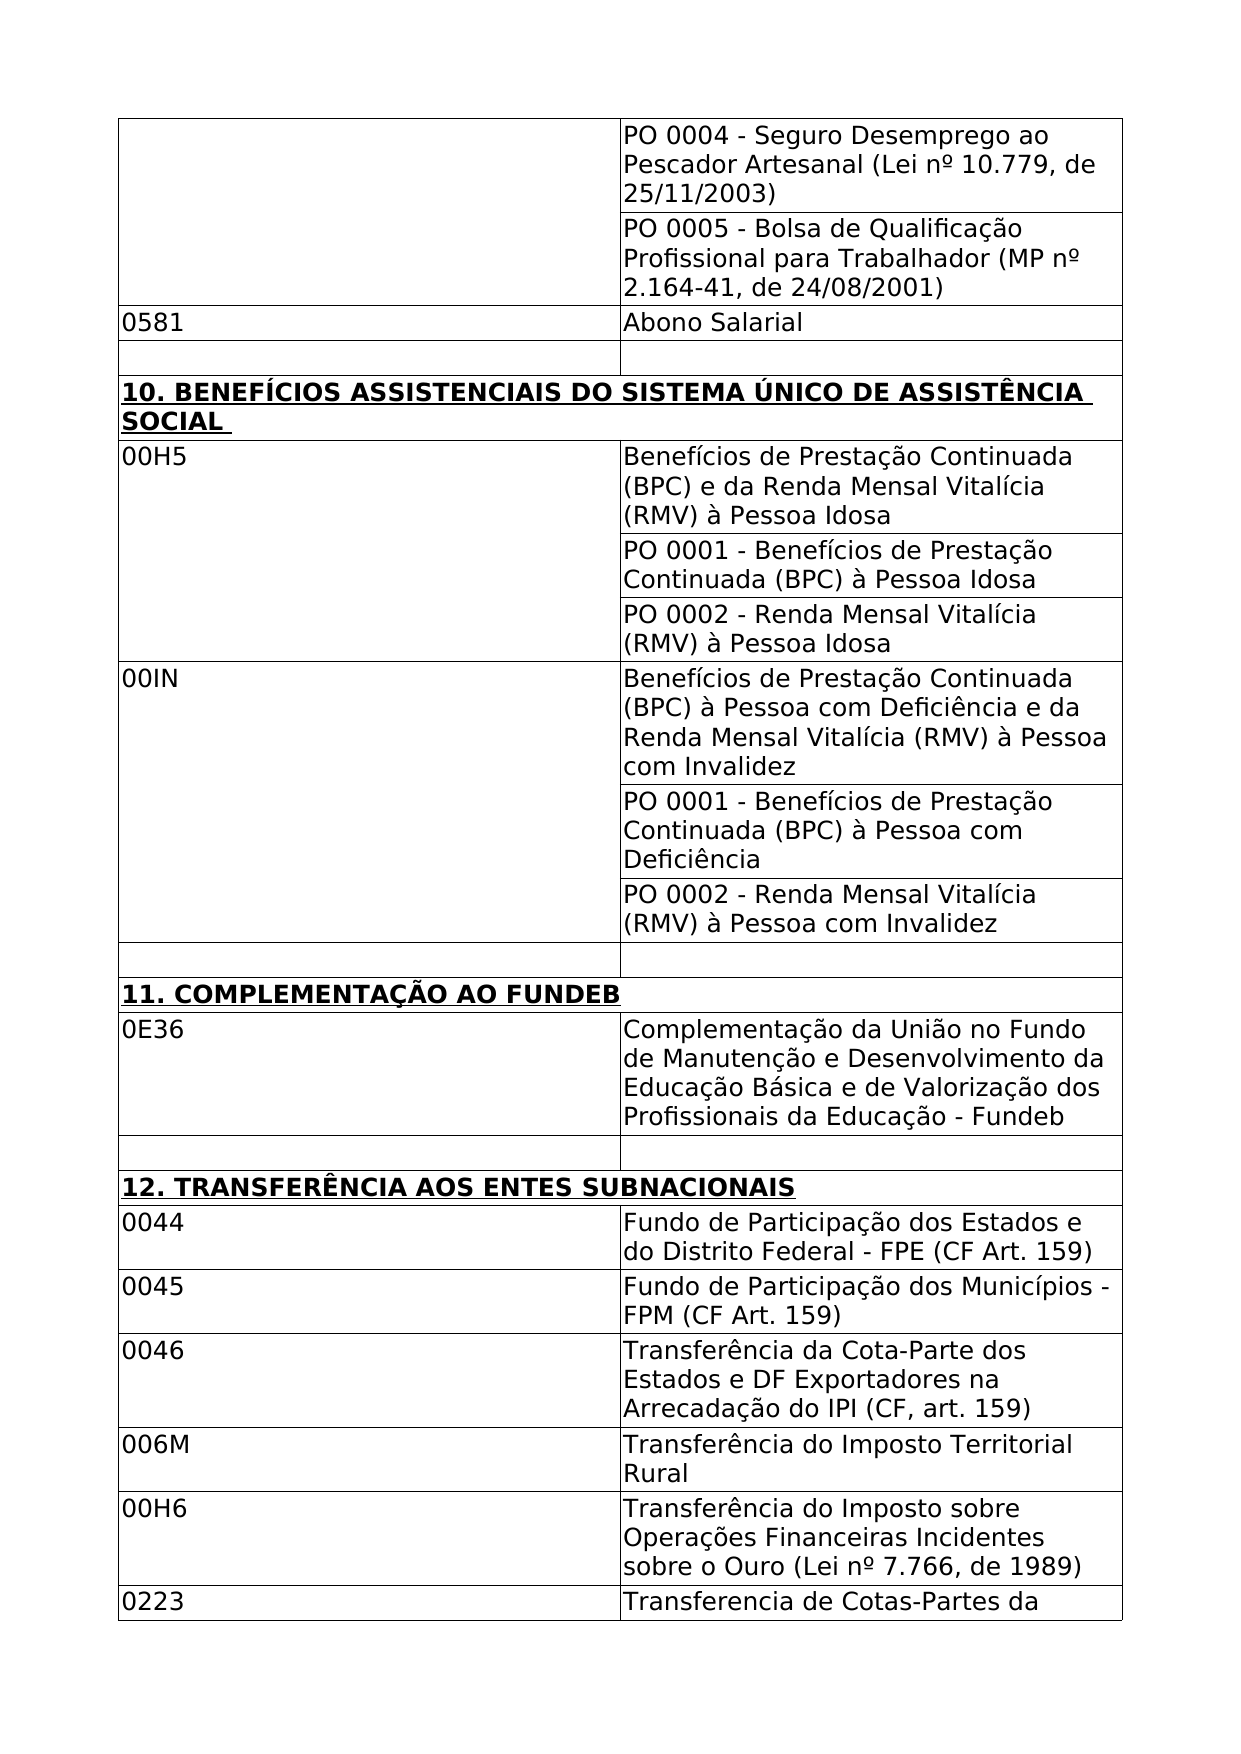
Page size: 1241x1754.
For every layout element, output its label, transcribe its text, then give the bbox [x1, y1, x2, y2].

table_cell Transferencia de Cotas-Partes da [621, 1586, 1122, 1619]
table_cell 0E36 [119, 1013, 620, 1134]
table_cell 11. COMPLEMENTAÇÃO AO FUNDEB [119, 978, 1122, 1012]
table_cell 00H5 [119, 441, 620, 661]
table_cell PO 0002 - Renda Mensal Vitalícia (RMV) à Pessoa com Invalidez [621, 879, 1122, 942]
table_cell 0046 [119, 1334, 620, 1427]
table_cell 10. BENEFÍCIOS ASSISTENCIAIS DO SISTEMA ÚNICO DE ASSISTÊNCIA SOCIAL [119, 376, 1122, 439]
table_cell [119, 341, 620, 375]
table_cell PO 0001 - Benefícios de Prestação Continuada (BPC) à Pessoa com Deficiência [621, 785, 1122, 877]
table_cell 00H6 [119, 1492, 620, 1584]
table_cell [621, 341, 1122, 375]
table_cell 006M [119, 1428, 620, 1491]
table_cell Benefícios de Prestação Continuada (BPC) à Pessoa com Deficiência e da Renda Mensal Vitalícia (RMV) à Pessoa com Invalidez [621, 662, 1122, 784]
table_cell PO 0005 - Bolsa de Qualificação Profissional para Trabalhador (MP nº 2.164-41, de 24/08/2001) [621, 213, 1122, 305]
table_cell Fundo de Participação dos Municípios - FPM (CF Art. 159) [621, 1270, 1122, 1333]
table_cell Transferência do Imposto Territorial Rural [621, 1428, 1122, 1491]
table_cell 0044 [119, 1206, 620, 1269]
table_cell Complementação da União no Fundo de Manutenção e Desenvolvimento da Educação Básica e de Valorização dos Profissionais da Educação - Fundeb [621, 1013, 1122, 1134]
table_cell Transferência do Imposto sobre Operações Financeiras Incidentes sobre o Ouro (Lei nº 7.766, de 1989) [621, 1492, 1122, 1584]
table_cell [621, 1136, 1122, 1170]
table_cell Benefícios de Prestação Continuada (BPC) e da Renda Mensal Vitalícia (RMV) à Pessoa Idosa [621, 441, 1122, 533]
table_cell Transferência da Cota-Parte dos Estados e DF Exportadores na Arrecadação do IPI (CF, art. 159) [621, 1334, 1122, 1427]
table_cell 00IN [119, 662, 620, 942]
table_cell Fundo de Participação dos Estados e do Distrito Federal - FPE (CF Art. 159) [621, 1206, 1122, 1269]
table_cell Abono Salarial [621, 306, 1122, 340]
table_cell PO 0001 - Benefícios de Prestação Continuada (BPC) à Pessoa Idosa [621, 534, 1122, 597]
table_cell [119, 1136, 620, 1170]
table_cell 0581 [119, 306, 620, 340]
table_cell PO 0004 - Seguro Desemprego ao Pescador Artesanal (Lei nº 10.779, de 25/11/2003) [621, 119, 1122, 212]
table_cell PO 0002 - Renda Mensal Vitalícia (RMV) à Pessoa Idosa [621, 598, 1122, 661]
table_cell 0223 [119, 1586, 620, 1619]
table_cell 12. TRANSFERÊNCIA AOS ENTES SUBNACIONAIS [119, 1171, 1122, 1205]
table_cell [621, 943, 1122, 977]
table_cell [119, 943, 620, 977]
table_cell [119, 119, 620, 305]
table_cell 0045 [119, 1270, 620, 1333]
